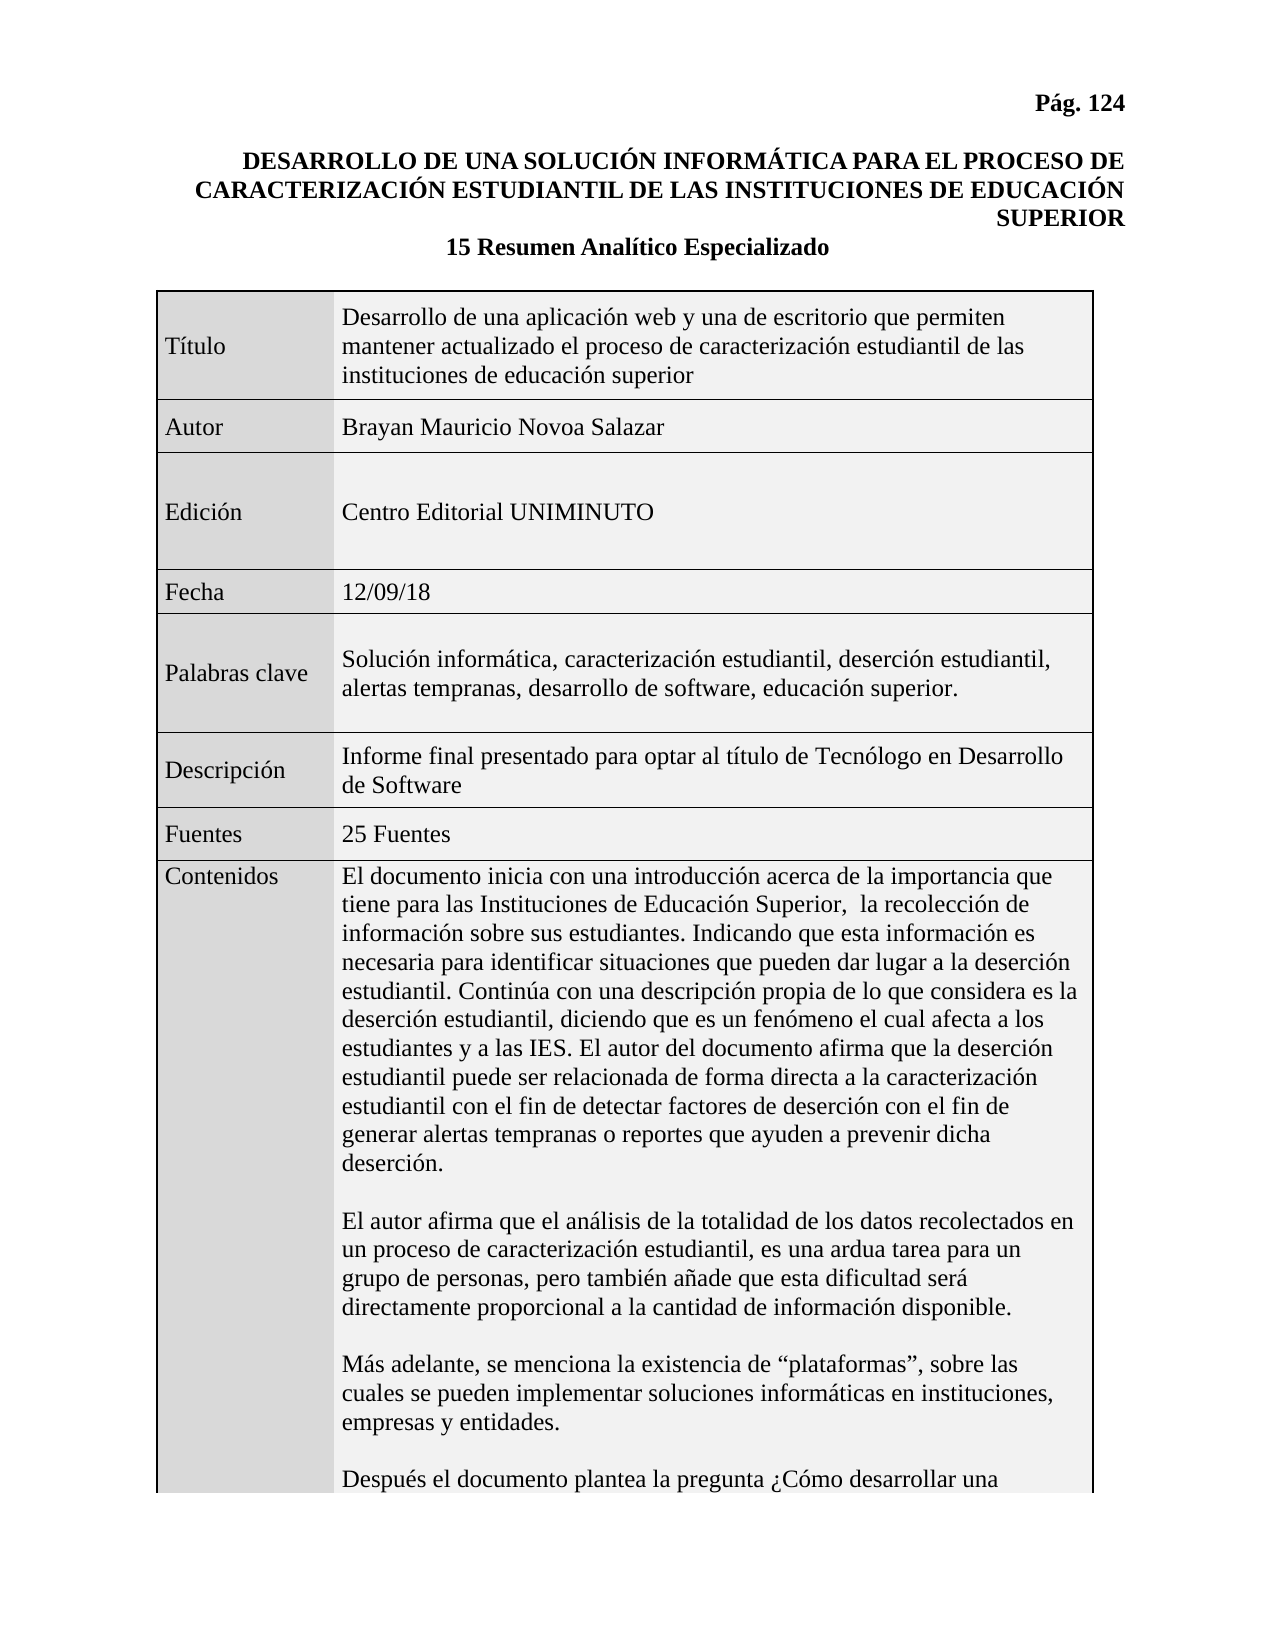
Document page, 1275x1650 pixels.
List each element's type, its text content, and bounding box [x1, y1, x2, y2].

table_cell Autor [158, 400, 334, 452]
table_cell Contenidos [158, 861, 334, 1493]
table_cell Fecha [158, 570, 334, 613]
table_cell Informe final presentado para optar al título de Tecnólogo en Desarrollo de Software [334, 733, 1092, 807]
table_cell Edición [158, 453, 334, 569]
table_cell 25 Fuentes [334, 808, 1092, 860]
table_cell Descripción [158, 733, 334, 807]
subtitle 15 Resumen Analítico Especializado [150, 232, 1125, 261]
table_cell Brayan Mauricio Novoa Salazar [334, 400, 1092, 452]
table_header Desarrollo de una aplicación web y una de escritorio que permiten mantener actualizado el proceso de caracterización estudiantil de las instituciones de educación superior [334, 292, 1092, 399]
table_cell Solución informática, caracterización estudiantil, deserción estudiantil, alertas tempranas, desarrollo de software, educación superior. [334, 614, 1092, 732]
table_header Título [158, 292, 334, 399]
table_cell Fuentes [158, 808, 334, 860]
table_cell 09/12/18 [334, 570, 1092, 613]
table_cell Centro Editorial UNIMINUTO [334, 453, 1092, 569]
table_cell El documento inicia con una introducción acerca de la importancia que tiene para las Instituciones de Educación Superior, la recolección de información sobre sus estudiantes. Indicando que esta información es necesaria para identificar situaciones que pueden dar lugar a la deserción estudiantil. Continúa con una descripción propia de lo que considera es la deserción estudiantil, diciendo que es un fenómeno el cual afecta a los estudiantes y a las IES. El autor del documento afirma que la deserción estudiantil puede ser relacionada de forma directa a la caracterización estudiantil con el fin de detectar factores de deserción con el fin de generar alertas tempranas o reportes que ayuden a prevenir dicha deserción. El autor afirma que el análisis de la totalidad de los datos recolectados en un proceso de caracterización estudiantil, es una ardua tarea para un grupo de personas, pero también añade que esta dificultad será directamente proporcional a la cantidad de información disponible. Más adelante, se menciona la existencia de “plataformas”, sobre las cuales se pueden implementar soluciones informáticas en instituciones, empresas y entidades. Después el documento plantea la pregunta ¿Cómo desarrollar una [334, 861, 1092, 1493]
table_cell Palabras clave [158, 614, 334, 732]
